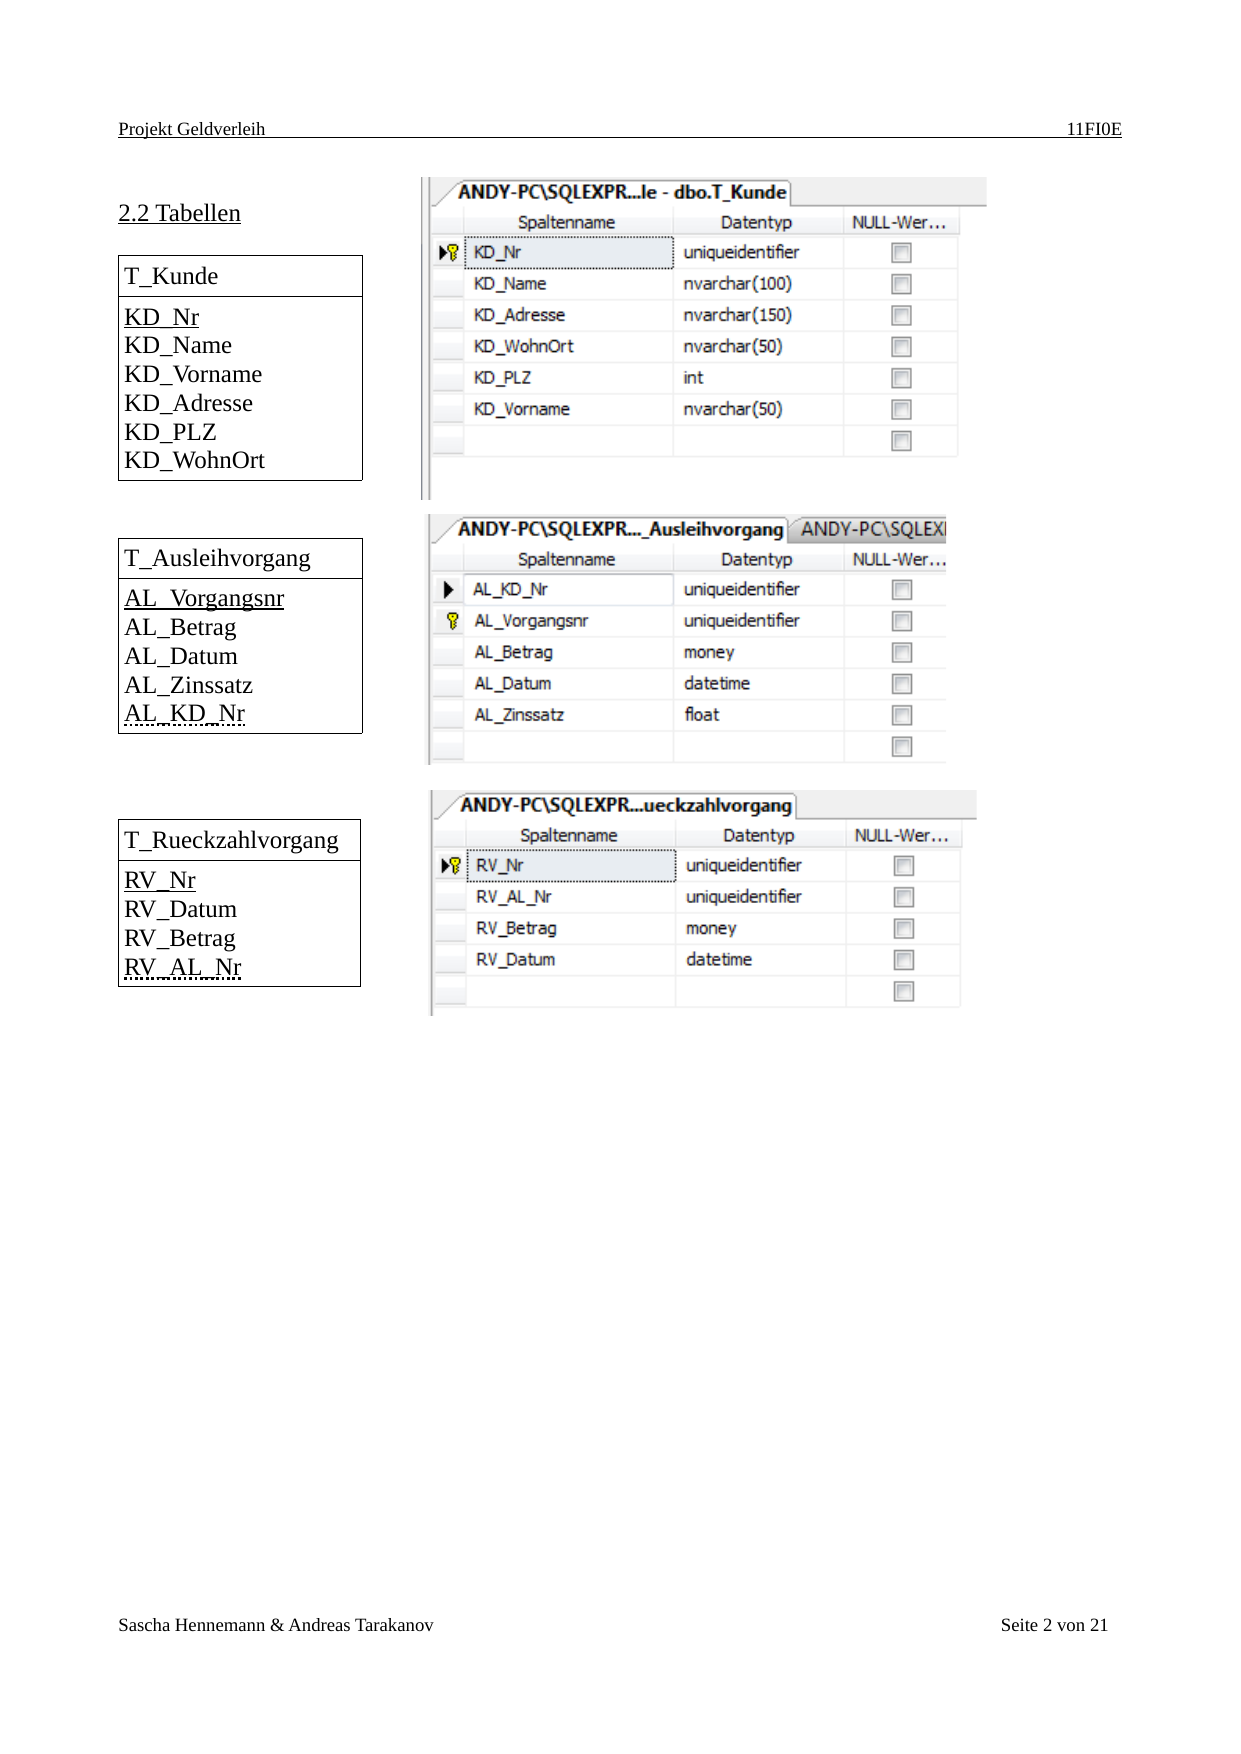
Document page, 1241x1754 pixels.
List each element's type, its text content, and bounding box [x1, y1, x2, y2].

table_cell RV_Nr RV_Datum RV_Betrag RV_AL_Nr [119, 861, 360, 986]
table_cell AL_Vorgangsnr AL_Betrag AL_Datum AL_Zinssatz AL_KD_Nr [119, 579, 362, 733]
table_cell KD_Nr KD_Name KD_Vorname KD_Adresse KD_PLZ KD_WohnOrt [119, 297, 362, 480]
picture [424, 514, 947, 765]
table_header T_Rueckzahlvorgang [119, 820, 360, 860]
picture [421, 177, 987, 500]
picture [428, 790, 977, 1016]
table_header T_Ausleihvorgang [119, 539, 362, 578]
table_header T_Kunde [119, 256, 362, 296]
text [987, 198, 1122, 227]
text 2.2 Tabellen [118, 198, 421, 227]
